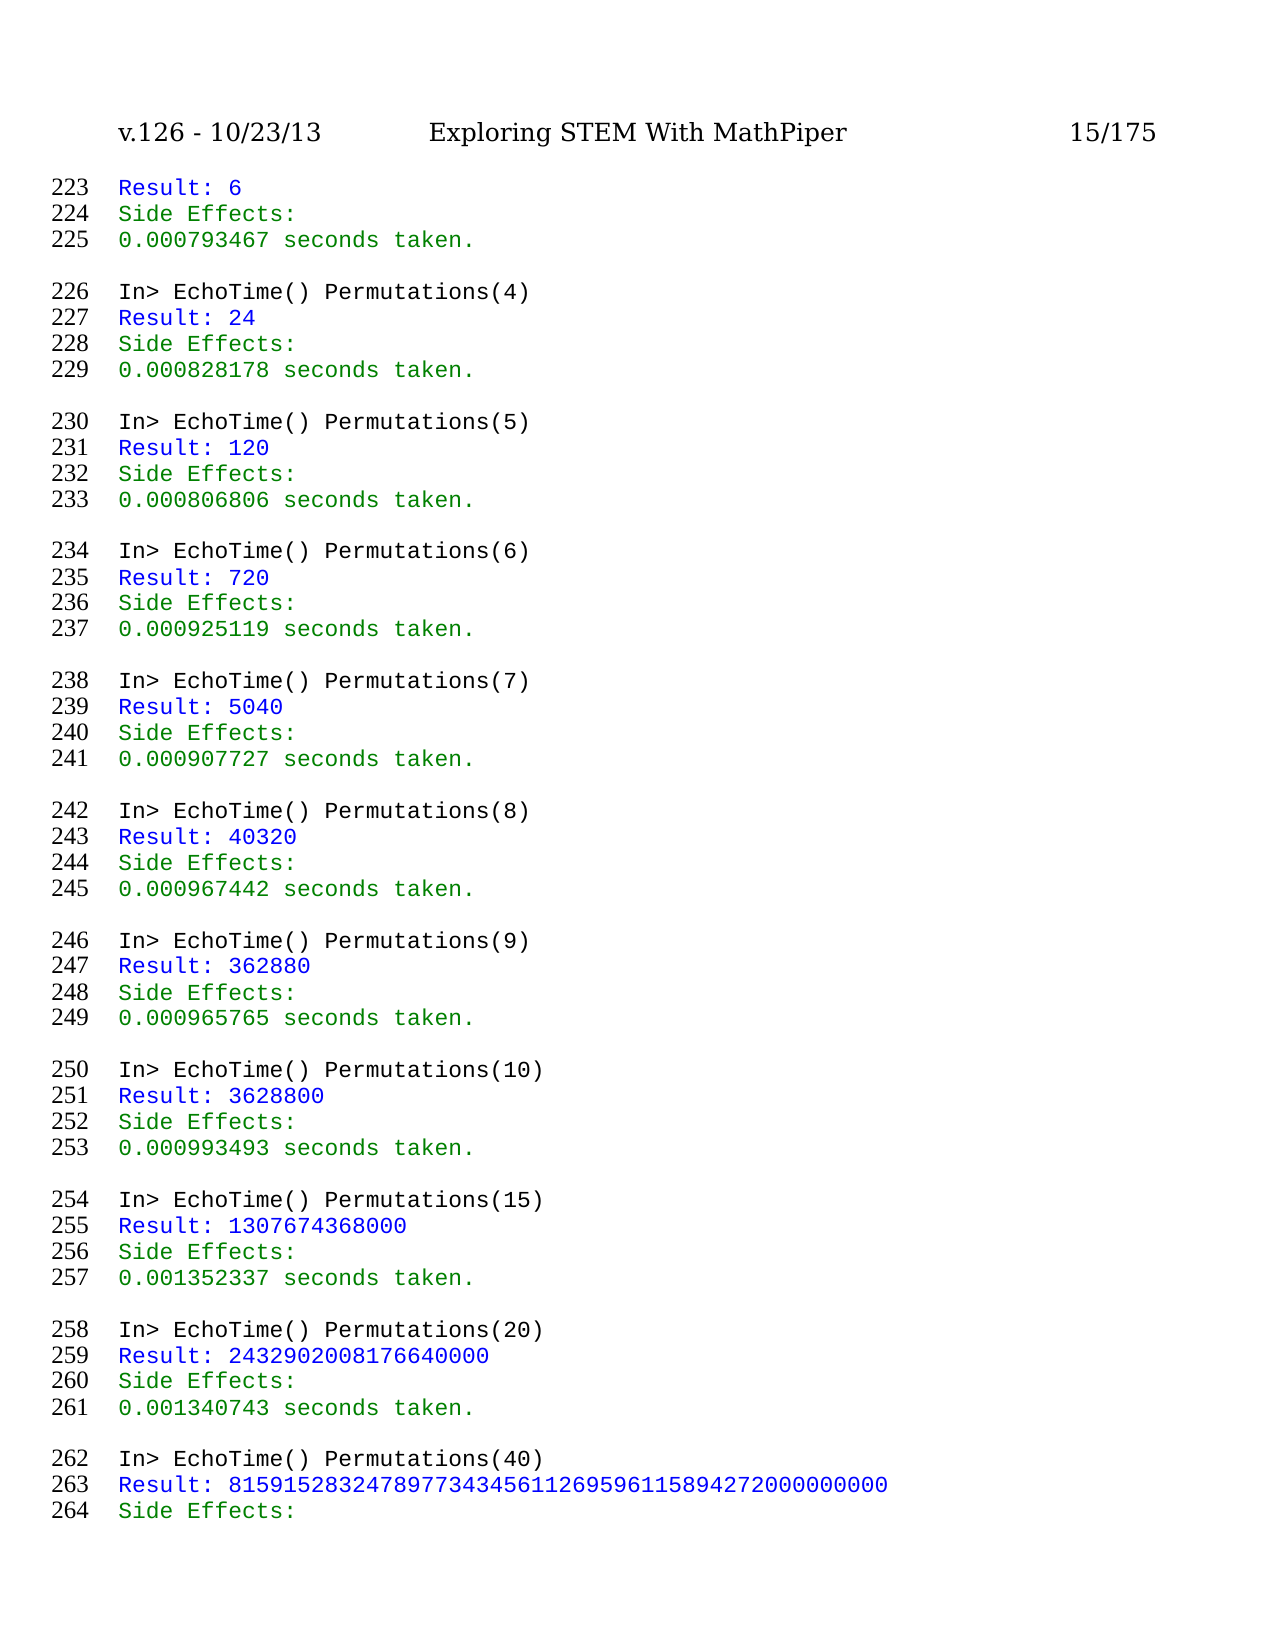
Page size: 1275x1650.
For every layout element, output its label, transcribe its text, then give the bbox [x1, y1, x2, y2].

text Result: 2432902008176640000 [118, 1344, 1157, 1370]
text In> EchoTime() Permutations(6) [118, 540, 1157, 566]
text Side Effects: [118, 1240, 1157, 1266]
text Side Effects: [118, 1370, 1157, 1396]
text Side Effects: [118, 592, 1157, 618]
text Side Effects: [118, 1499, 1157, 1526]
text Result: 5040 [118, 696, 1157, 721]
text Side Effects: [118, 981, 1157, 1007]
text In> EchoTime() Permutations(5) [118, 410, 1157, 436]
text Result: 24 [118, 306, 1157, 332]
text Result: 3628800 [118, 1084, 1157, 1111]
text 0.000993493 seconds taken. [118, 1136, 1157, 1162]
text 0.001352337 seconds taken. [118, 1266, 1157, 1292]
text 0.000806806 seconds taken. [118, 488, 1157, 514]
text Result: 6 [118, 177, 1157, 203]
text In> EchoTime() Permutations(40) [118, 1448, 1157, 1474]
text In> EchoTime() Permutations(8) [118, 799, 1157, 825]
text 0.001340743 seconds taken. [118, 1396, 1157, 1422]
text Side Effects: [118, 203, 1157, 229]
text Result: 40320 [118, 825, 1157, 851]
text Result: 720 [118, 566, 1157, 592]
text 0.000793467 seconds taken. [118, 229, 1157, 254]
text In> EchoTime() Permutations(9) [118, 929, 1157, 955]
text 0.000967442 seconds taken. [118, 877, 1157, 903]
text In> EchoTime() Permutations(4) [118, 281, 1157, 306]
text Result: 1307674368000 [118, 1214, 1157, 1240]
text In> EchoTime() Permutations(7) [118, 669, 1157, 696]
text Result: 362880 [118, 955, 1157, 981]
text 0.000907727 seconds taken. [118, 747, 1157, 773]
text Result: 120 [118, 436, 1157, 462]
text In> EchoTime() Permutations(20) [118, 1318, 1157, 1344]
text 0.000828178 seconds taken. [118, 358, 1157, 384]
text Side Effects: [118, 1111, 1157, 1136]
text 0.000925119 seconds taken. [118, 618, 1157, 644]
text Side Effects: [118, 721, 1157, 747]
text Side Effects: [118, 851, 1157, 877]
text 0.000965765 seconds taken. [118, 1007, 1157, 1033]
text In> EchoTime() Permutations(10) [118, 1059, 1157, 1084]
text In> EchoTime() Permutations(15) [118, 1188, 1157, 1214]
text Side Effects: [118, 462, 1157, 488]
text Side Effects: [118, 332, 1157, 358]
text Result: 815915283247897734345611269596115894272000000000 [118, 1474, 1157, 1499]
